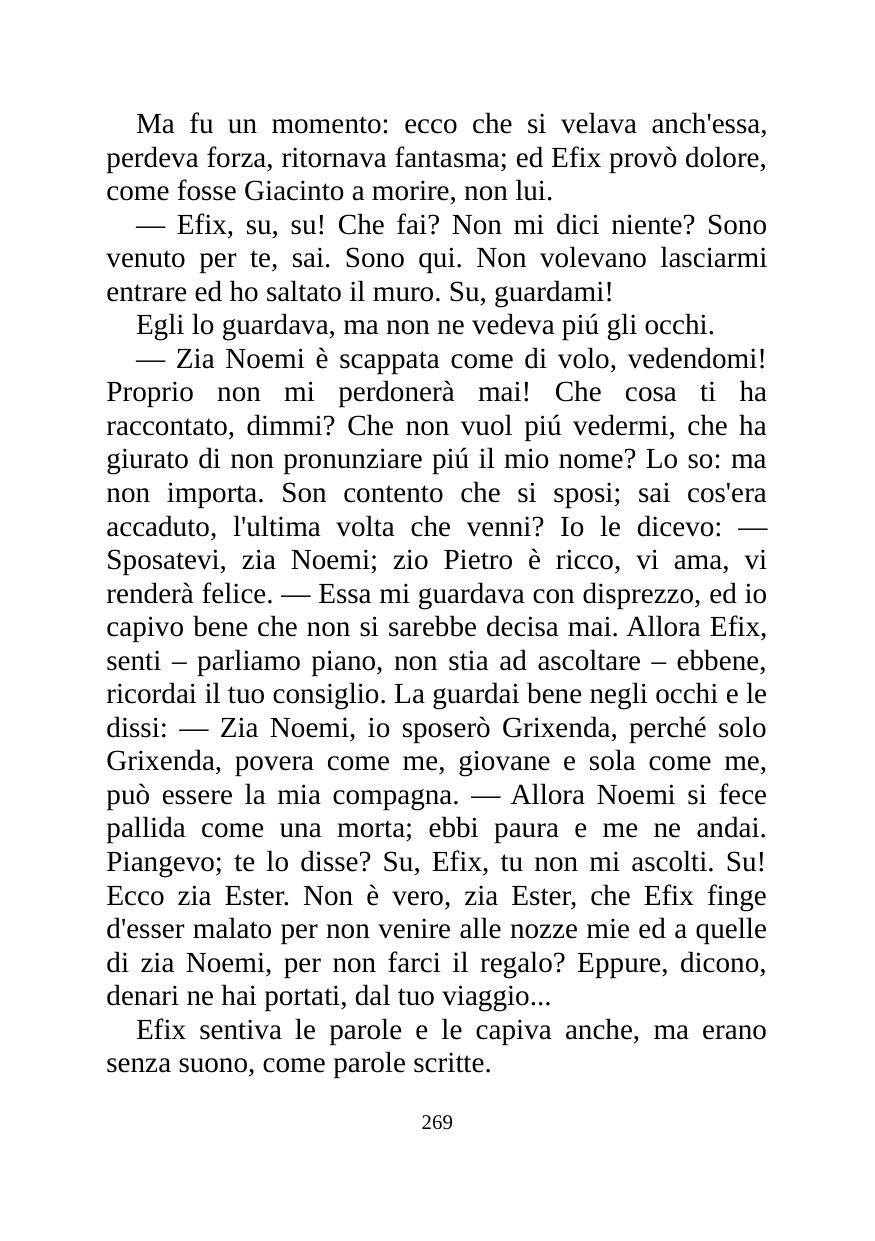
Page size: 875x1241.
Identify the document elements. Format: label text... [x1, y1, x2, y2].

text Egli lo guardava, ma non ne vedeva piú gli occhi. [106, 307, 768, 341]
text — Zia Noemi è scappata come di volo, vedendomi! Proprio non mi perdonerà mai! Che cosa ti ha raccontato, dimmi? Che non vuol piú vedermi, che ha giurato di non pronunziare piú il mio nome? Lo so: ma non importa. Son contento che si sposi; sai cos'era accaduto, l'ultima volta che venni? Io le dicevo: — Sposatevi, zia Noemi; zio Pietro è ricco, vi ama, vi renderà felice. — Essa mi guardava con disprezzo, ed io capivo bene che non si sarebbe decisa mai. Allora Efix, senti – parliamo piano, non stia ad ascoltare – ebbene, ricordai il tuo consiglio. La guardai bene negli occhi e le dissi: — Zia Noemi, io sposerò Grixenda, perché solo Grixenda, povera come me, giovane e sola come me, può essere la mia compagna. — Allora Noemi si fece pallida come una morta; ebbi paura e me ne andai. Piangevo; te lo disse? Su, Efix, tu non mi ascolti. Su! Ecco zia Ester. Non è vero, zia Ester, che Efix finge d'esser malato per non venire alle nozze mie ed a quelle di zia Noemi, per non farci il regalo? Eppure, dicono, denari ne hai portati, dal tuo viaggio... [106, 341, 768, 1012]
text Ma fu un momento: ecco che si velava anch'essa, perdeva forza, ritornava fantasma; ed Efix provò dolore, come fosse Giacinto a morire, non lui. [106, 106, 768, 207]
text — Efix, su, su! Che fai? Non mi dici niente? Sono venuto per te, sai. Sono qui. Non volevano lasciarmi entrare ed ho saltato il muro. Su, guardami! [106, 207, 768, 307]
text Efix sentiva le parole e le capiva anche, ma erano senza suono, come parole scritte. [106, 1012, 768, 1079]
